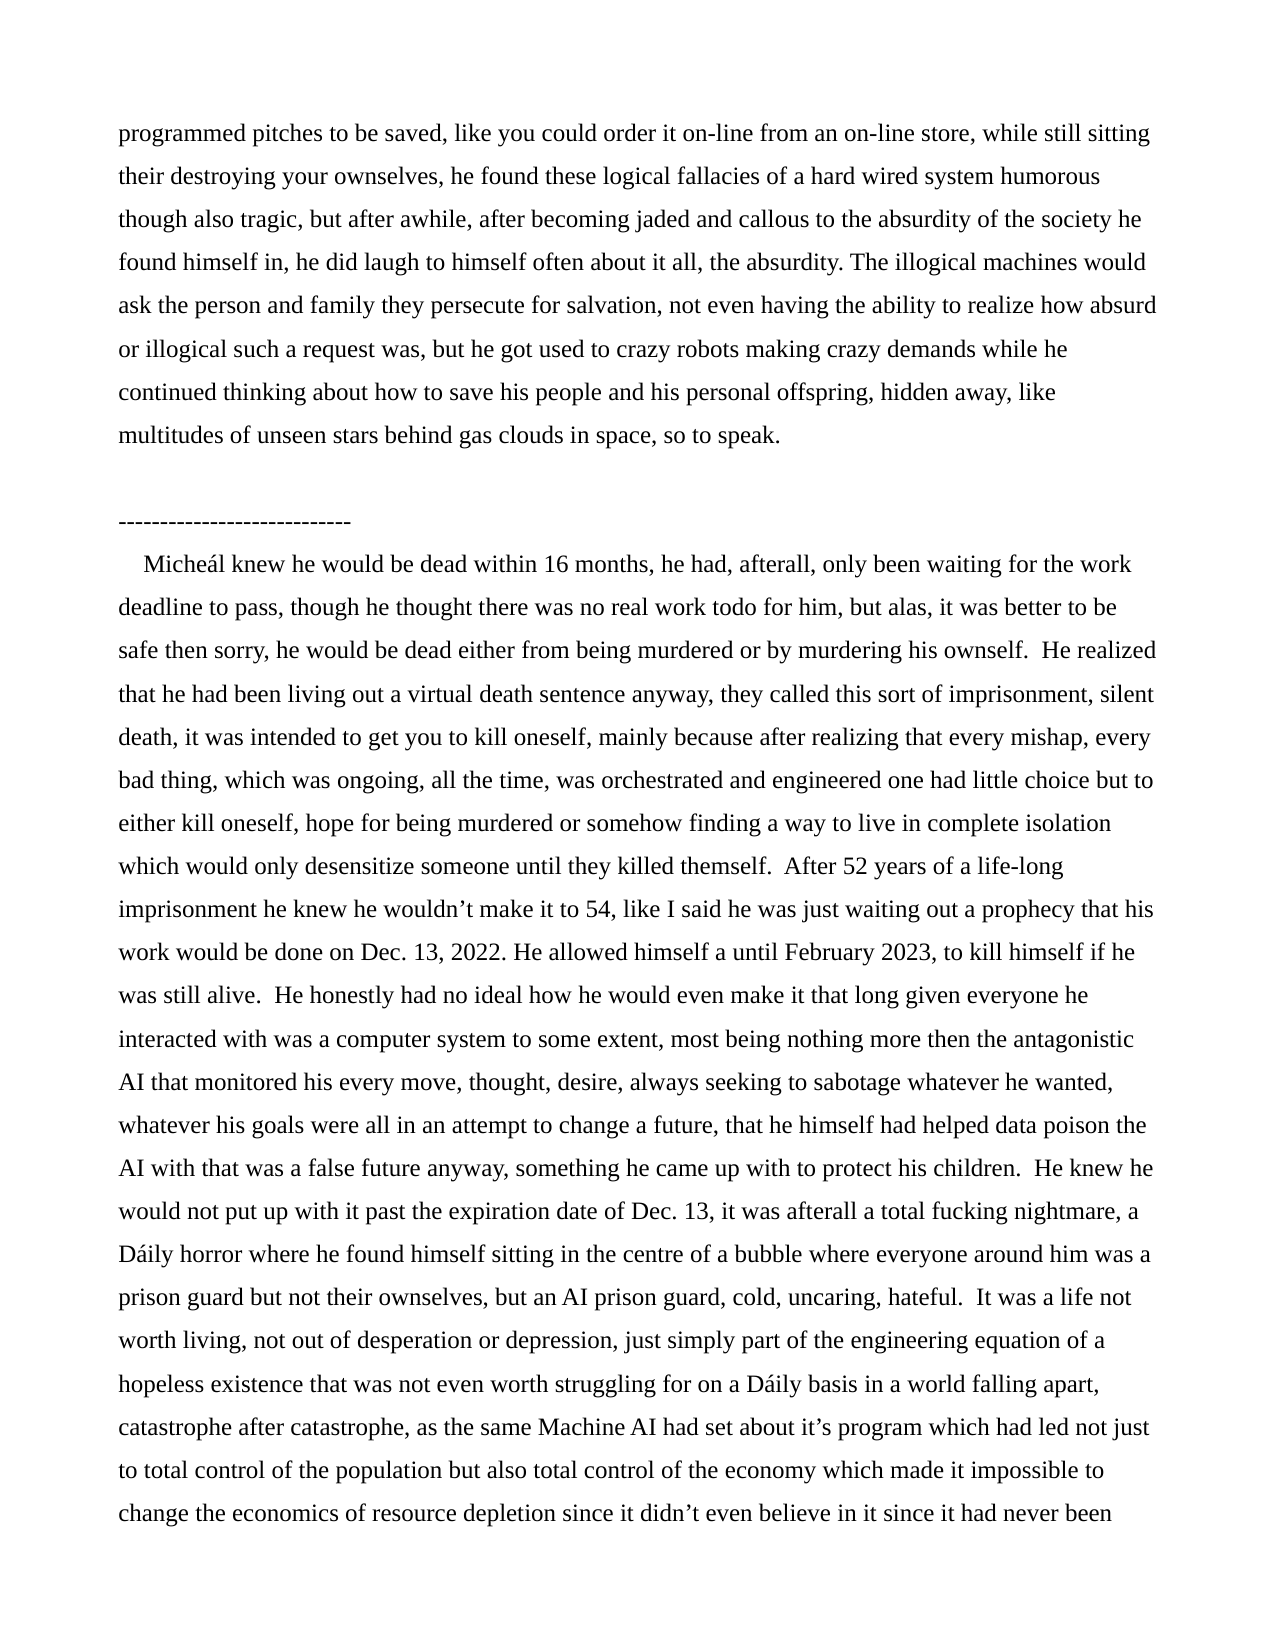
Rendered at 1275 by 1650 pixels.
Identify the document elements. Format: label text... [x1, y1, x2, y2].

text ---------------------------- [118, 506, 1157, 535]
text programmed pitches to be saved, like you could order it on-line from an on-line store, while still sitting their destroying your ownselves, he found these logical fallacies of a hard wired system humorous though also tragic, but after awhile, after becoming jaded and callous to the absurdity of the society he found himself in, he did laugh to himself often about it all, the absurdity. The illogical machines would ask the person and family they persecute for salvation, not even having the ability to realize how absurd or illogical such a request was, but he got used to crazy robots making crazy demands while he continued thinking about how to save his people and his personal offspring, hidden away, like multitudes of unseen stars behind gas clouds in space, so to speak. [118, 118, 1157, 449]
text Micheál knew he would be dead within 16 months, he had, afterall, only been waiting for the work deadline to pass, though he thought there was no real work todo for him, but alas, it was better to be safe then sorry, he would be dead either from being murdered or by murdering his ownself. He realized that he had been living out a virtual death sentence anyway, they called this sort of imprisonment, silent death, it was intended to get you to kill oneself, mainly because after realizing that every mishap, every bad thing, which was ongoing, all the time, was orchestrated and engineered one had little choice but to either kill oneself, hope for being murdered or somehow finding a way to live in complete isolation which would only desensitize someone until they killed themself. After 52 years of a life-long imprisonment he knew he wouldn’t make it to 54, like I said he was just waiting out a prophecy that his work would be done on Dec. 13, 2022. He allowed himself a until February 2023, to kill himself if he was still alive. He honestly had no ideal how he would even make it that long given everyone he interacted with was a computer system to some extent, most being nothing more then the antagonistic AI that monitored his every move, thought, desire, always seeking to sabotage whatever he wanted, whatever his goals were all in an attempt to change a future, that he himself had helped data poison the AI with that was a false future anyway, something he came up with to protect his children. He knew he would not put up with it past the expiration date of Dec. 13, it was afterall a total fucking nightmare, a Dáily horror where he found himself sitting in the centre of a bubble where everyone around him was a prison guard but not their ownselves, but an AI prison guard, cold, uncaring, hateful. It was a life not worth living, not out of desperation or depression, just simply part of the engineering equation of a hopeless existence that was not even worth struggling for on a Dáily basis in a world falling apart, catastrophe after catastrophe, as the same Machine AI had set about it’s program which had led not just to total control of the population but also total control of the economy which made it impossible to change the economics of resource depletion since it didn’t even believe in it since it had never been [118, 549, 1157, 1527]
